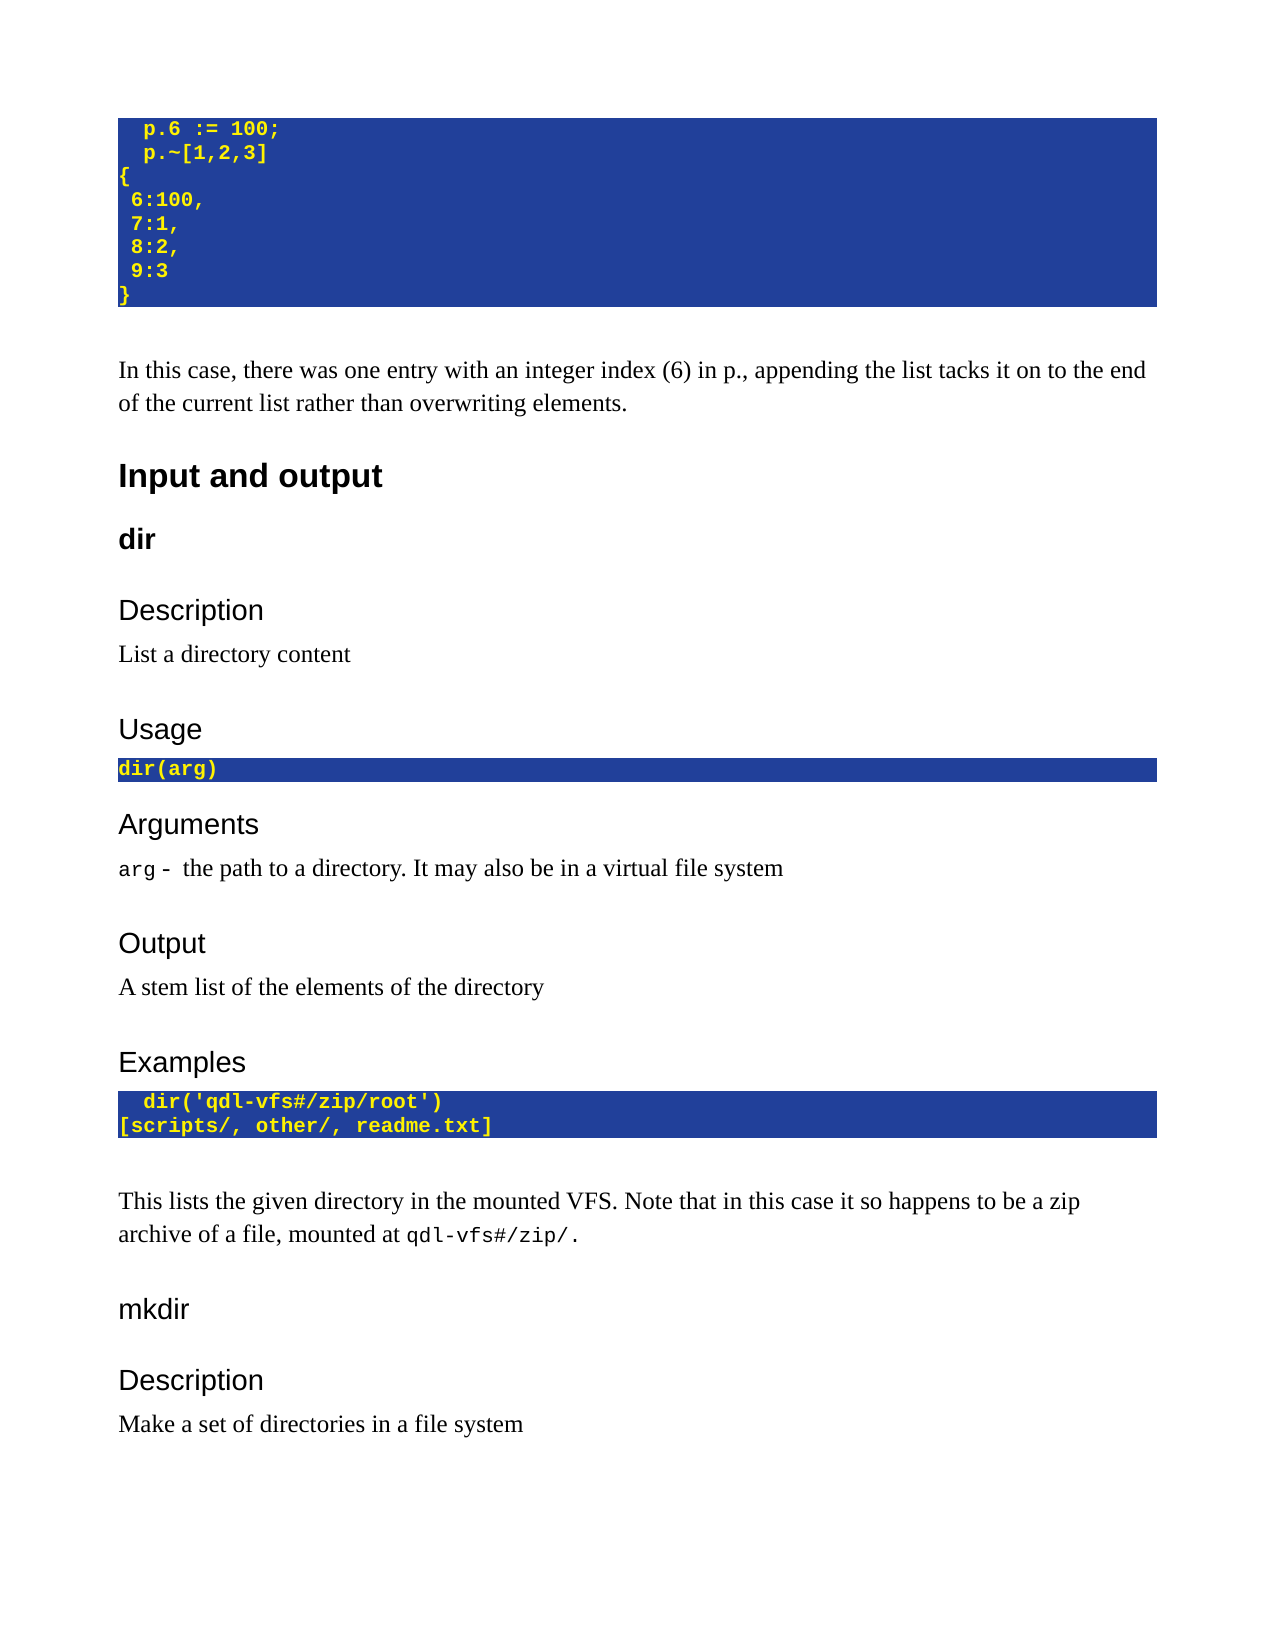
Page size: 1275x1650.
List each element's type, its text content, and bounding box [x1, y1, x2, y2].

text This lists the given directory in the mounted VFS. Note that in this case it so happens to be a zip archive of a file, mounted at qdl-vfs#/zip/. [118, 1186, 1157, 1248]
text 7:1, [118, 213, 1157, 236]
text In this case, there was one entry with an integer index (6) in p., appending the list tacks it on to the end of the current list rather than overwriting elements. [118, 355, 1157, 417]
text } [118, 284, 1157, 307]
text [scripts/, other/, readme.txt] [118, 1114, 1157, 1138]
subtitle Input and output [118, 456, 1157, 495]
text arg - the path to a directory. It may also be in a virtual file system [118, 853, 1157, 882]
text dir(arg) [118, 758, 1157, 782]
text A stem list of the elements of the directory [118, 972, 1157, 1001]
text 9:3 [118, 260, 1157, 284]
text 6:100, [118, 189, 1157, 213]
text dir('qdl-vfs#/zip/root') [118, 1091, 1157, 1114]
subtitle Arguments [118, 807, 1157, 840]
subtitle Examples [118, 1045, 1157, 1078]
subtitle Output [118, 926, 1157, 960]
text p.~[1,2,3] [118, 142, 1157, 165]
subtitle Description [118, 1363, 1157, 1397]
subtitle Usage [118, 712, 1157, 746]
text Make a set of directories in a file system [118, 1409, 1157, 1438]
text p.6 := 100; [118, 118, 1157, 142]
text List a directory content [118, 639, 1157, 668]
subtitle Description [118, 593, 1157, 627]
subtitle mkdir [118, 1292, 1157, 1326]
text 8:2, [118, 236, 1157, 260]
text { [118, 165, 1157, 189]
subtitle dir [118, 522, 1157, 556]
